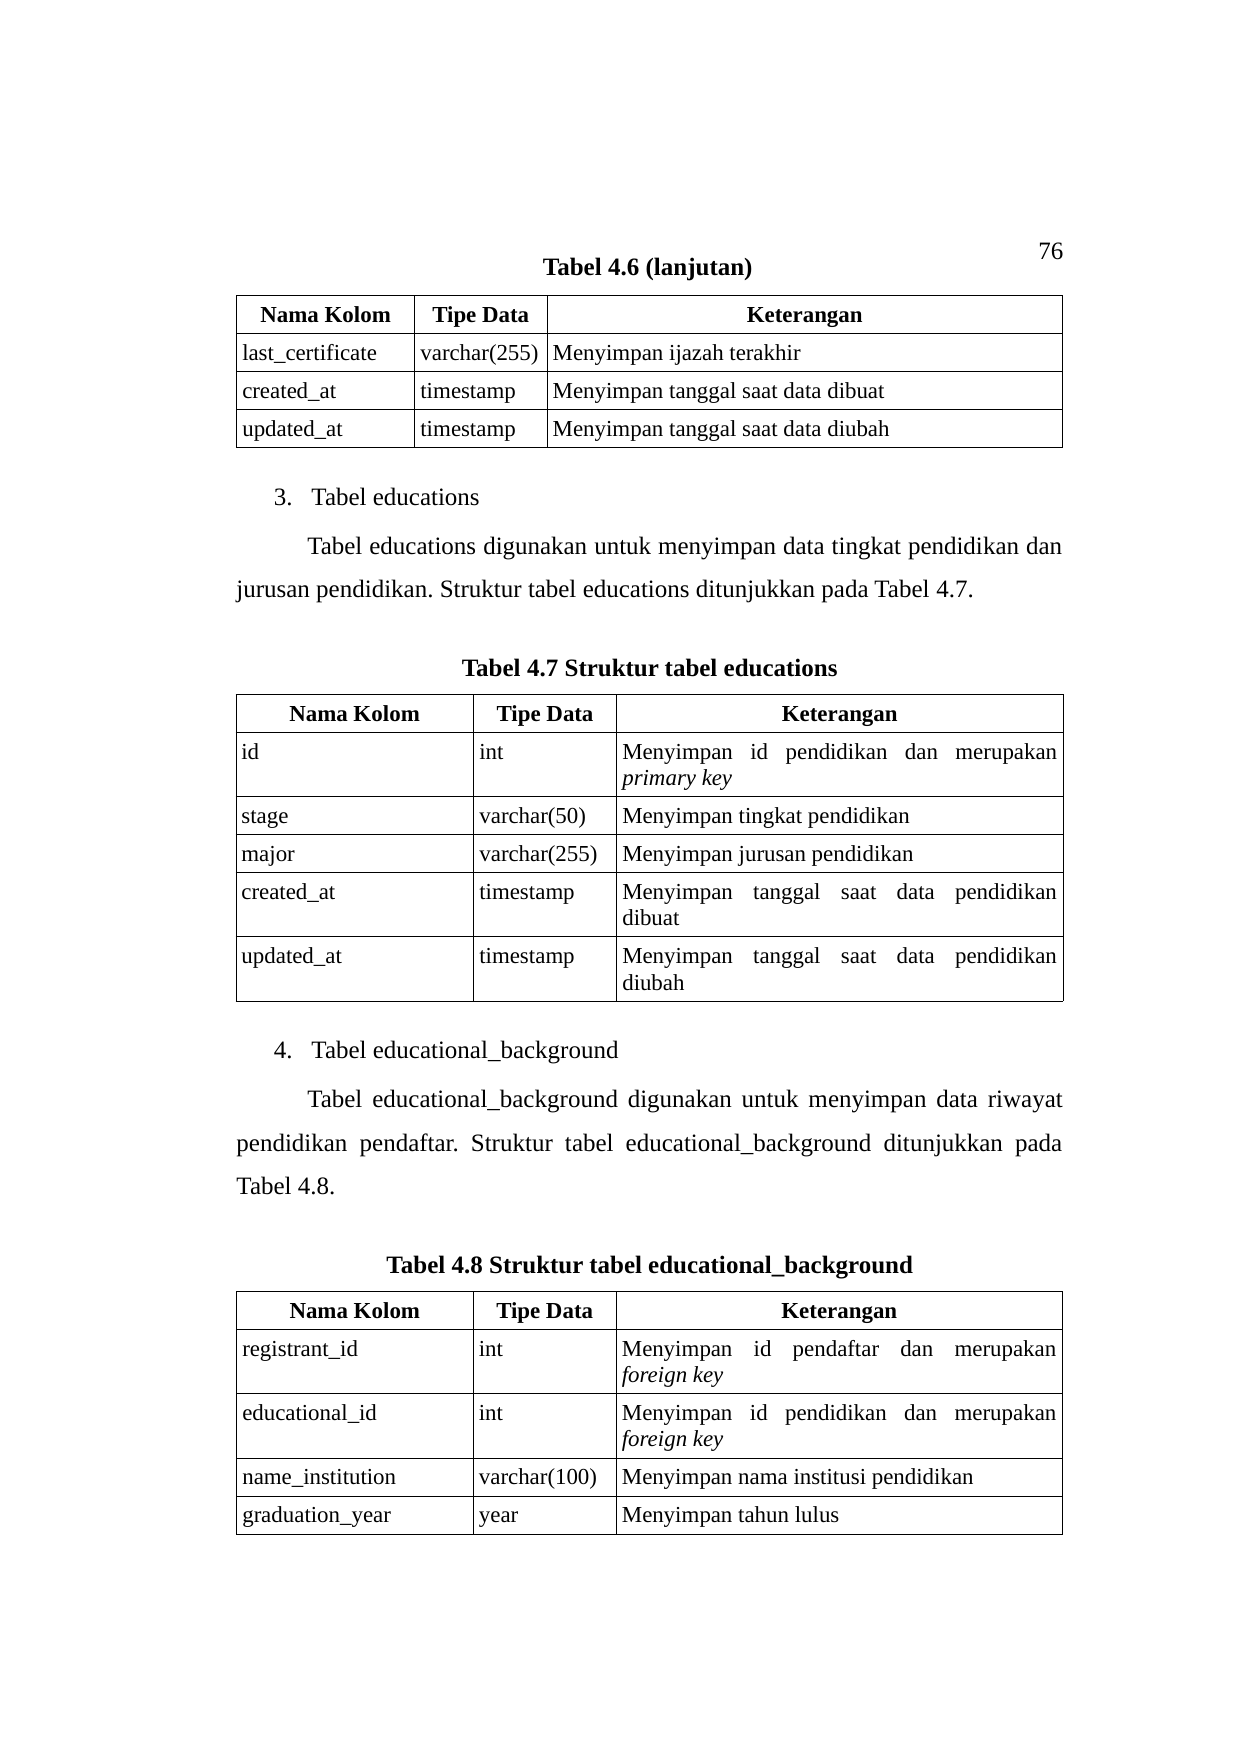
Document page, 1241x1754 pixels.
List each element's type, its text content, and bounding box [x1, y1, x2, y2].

table_cell updated_at [237, 937, 473, 1001]
table_cell timestamp [474, 873, 616, 936]
table_header Nama Kolom [237, 296, 414, 333]
list Tabel educations [274, 482, 1063, 510]
table_cell registrant_id [237, 1330, 473, 1393]
table_cell Menyimpan id pendidikan dan merupakan foreign key [617, 1394, 1062, 1458]
table_cell last_certificate [237, 334, 414, 371]
table_cell Menyimpan id pendidikan dan merupakan primary key [617, 733, 1063, 796]
table_cell name_institution [237, 1459, 473, 1496]
table_cell varchar(255) [415, 334, 547, 371]
text Tabel 4.6 (lanjutan) [264, 252, 1031, 280]
table_cell graduation_year [237, 1497, 473, 1533]
table_cell Menyimpan jurusan pendidikan [617, 835, 1063, 872]
table_header Keterangan [548, 296, 1062, 333]
table_cell id [237, 733, 473, 796]
table_cell int [474, 1330, 616, 1393]
table_header Keterangan [617, 695, 1063, 732]
table_header Tipe Data [474, 1292, 616, 1329]
table_cell timestamp [415, 410, 547, 447]
table_cell timestamp [415, 372, 547, 409]
table_cell Menyimpan tanggal saat data pendidikan dibuat [617, 873, 1063, 936]
table_cell int [474, 1394, 616, 1458]
table_cell timestamp [474, 937, 616, 1001]
table_cell varchar(50) [474, 797, 616, 834]
list Tabel educational_background [274, 1036, 1063, 1064]
table_cell Menyimpan id pendaftar dan merupakan foreign key [617, 1330, 1062, 1393]
table_header Nama Kolom [237, 1292, 473, 1329]
table_cell created_at [237, 873, 473, 936]
table_cell stage [237, 797, 473, 834]
table_cell int [474, 733, 616, 796]
table_header Keterangan [617, 1292, 1062, 1329]
text Tabel educational_background digunakan untuk menyimpan data riwayat pendidikan pendaftar. Struktur tabel educational_background ditunjukkan pada Tabel 4.8. [236, 1084, 1063, 1199]
table_cell Menyimpan tanggal saat data pendidikan diubah [617, 937, 1063, 1001]
table_cell educational_id [237, 1394, 473, 1458]
text Tabel 4.7 Struktur tabel educations [236, 653, 1063, 682]
table_cell Menyimpan tanggal saat data diubah [548, 410, 1062, 447]
table_cell Menyimpan nama institusi pendidikan [617, 1459, 1062, 1496]
table_header Tipe Data [415, 296, 547, 333]
table_cell varchar(255) [474, 835, 616, 872]
table_cell varchar(100) [474, 1459, 616, 1496]
table_cell created_at [237, 372, 414, 409]
table_cell Menyimpan ijazah terakhir [548, 334, 1062, 371]
text Tabel 4.8 Struktur tabel educational_background [236, 1250, 1063, 1279]
table_cell Menyimpan tanggal saat data dibuat [548, 372, 1062, 409]
table_header Nama Kolom [237, 695, 473, 732]
table_cell Menyimpan tingkat pendidikan [617, 797, 1063, 834]
text Tabel educations digunakan untuk menyimpan data tingkat pendidikan dan jurusan pendidikan. Struktur tabel educations ditunjukkan pada Tabel 4.7. [236, 531, 1063, 603]
table_cell year [474, 1497, 616, 1533]
table_header Tipe Data [474, 695, 616, 732]
table_cell Menyimpan tahun lulus [617, 1497, 1062, 1533]
table_cell updated_at [237, 410, 414, 447]
table_cell major [237, 835, 473, 872]
